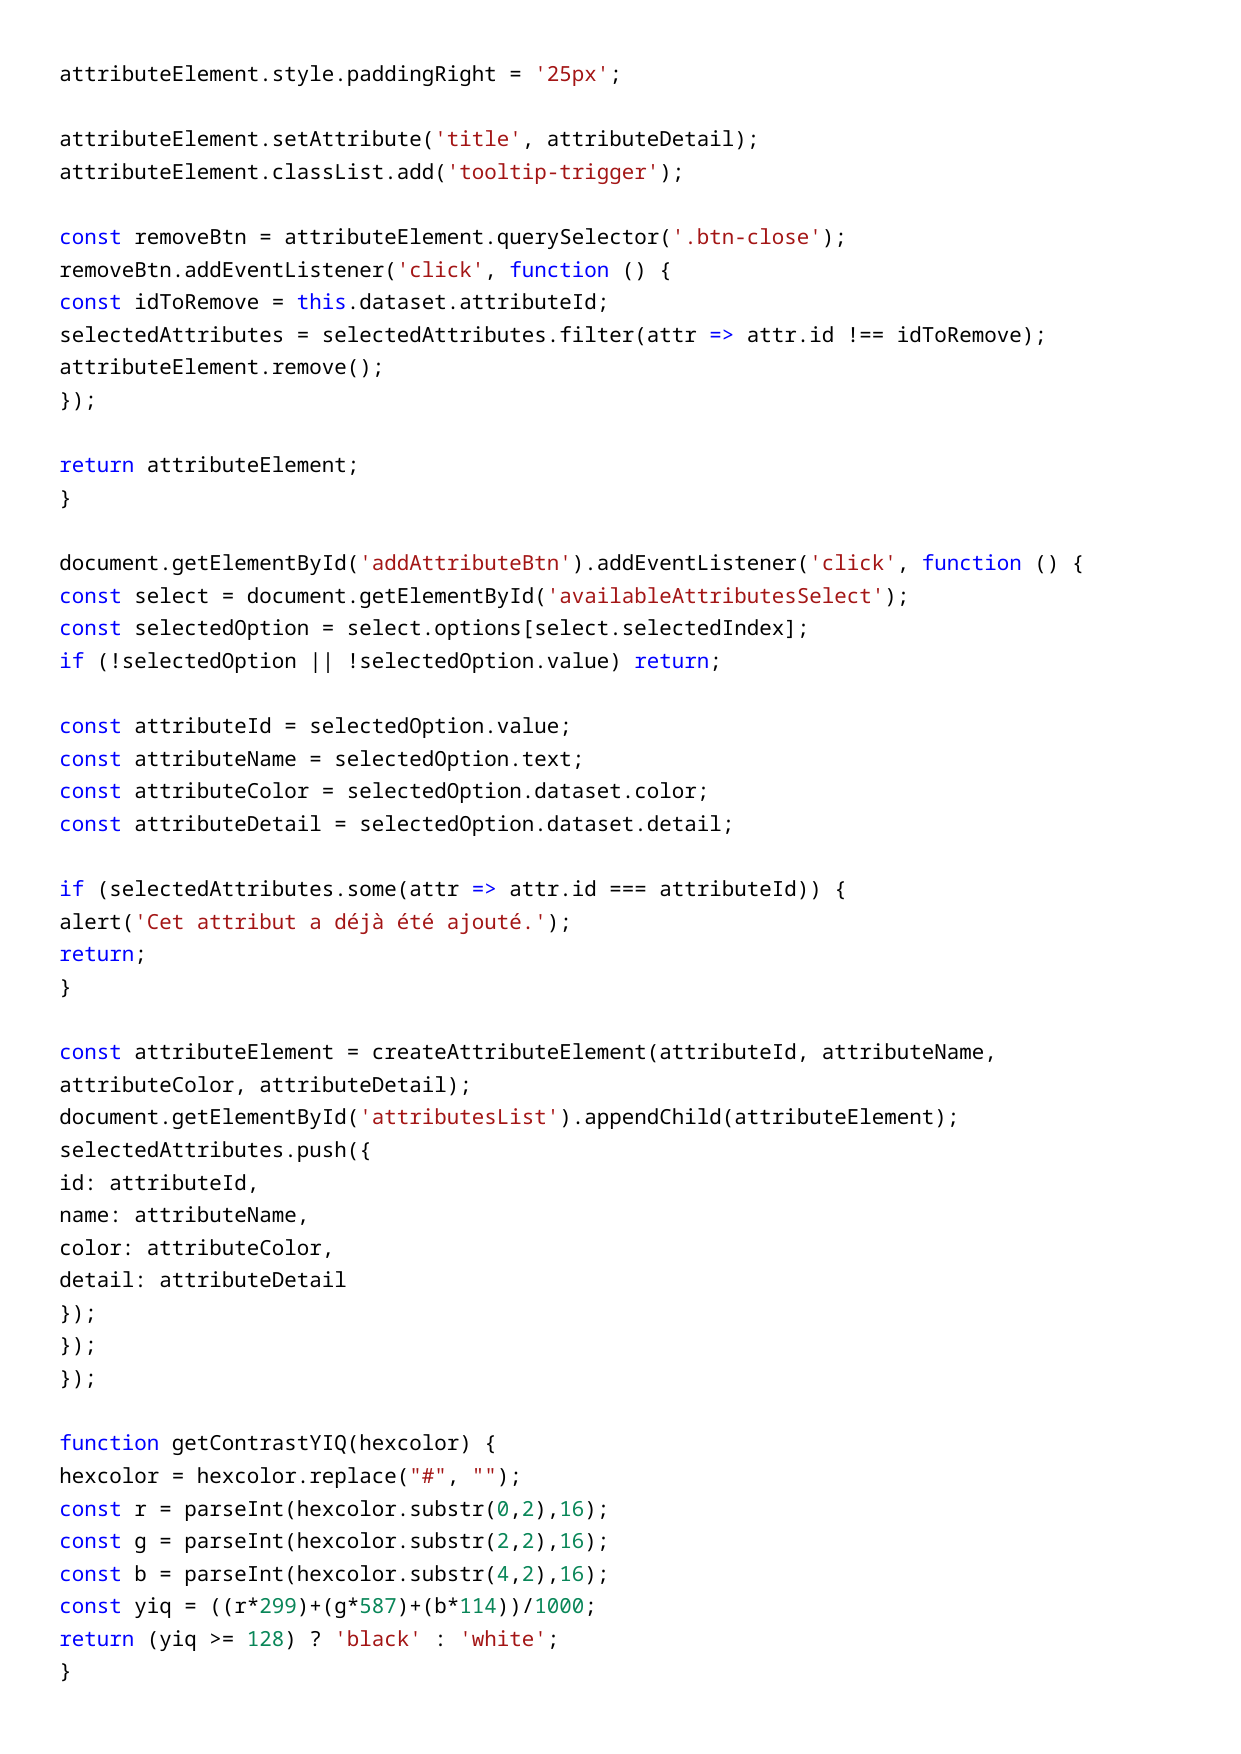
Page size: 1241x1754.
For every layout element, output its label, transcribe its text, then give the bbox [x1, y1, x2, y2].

text attributeElement.setAttribute('title', attributeDetail); [59, 124, 1181, 153]
text if (!selectedOption || !selectedOption.value) return; [59, 646, 1181, 674]
text selectedAttributes = selectedAttributes.filter(attr => attr.id !== idToRemove); [59, 320, 1181, 348]
text } [59, 972, 1181, 1000]
text const attributeName = selectedOption.text; [59, 744, 1181, 772]
text }); [59, 1298, 1181, 1326]
text const idToRemove = this.dataset.attributeId; [59, 287, 1181, 316]
text const attributeColor = selectedOption.dataset.color; [59, 776, 1181, 805]
text if (selectedAttributes.some(attr => attr.id === attributeId)) { [59, 874, 1181, 903]
text const g = parseInt(hexcolor.substr(2,2),16); [59, 1526, 1181, 1555]
text attributeElement.remove(); [59, 352, 1181, 381]
text return (yiq >= 128) ? 'black' : 'white'; [59, 1624, 1181, 1652]
text return; [59, 939, 1181, 968]
text }); [59, 385, 1181, 413]
text }); [59, 1363, 1181, 1392]
text return attributeElement; [59, 450, 1181, 479]
text } [59, 1657, 1181, 1685]
text const select = document.getElementById('availableAttributesSelect'); [59, 581, 1181, 609]
text alert('Cet attribut a déjà été ajouté.'); [59, 907, 1181, 935]
text const attributeDetail = selectedOption.dataset.detail; [59, 809, 1181, 837]
text const yiq = ((r*299)+(g*587)+(b*114))/1000; [59, 1591, 1181, 1620]
text detail: attributeDetail [59, 1265, 1181, 1294]
text selectedAttributes.push({ [59, 1135, 1181, 1163]
text const attributeId = selectedOption.value; [59, 711, 1181, 739]
text color: attributeColor, [59, 1233, 1181, 1261]
text removeBtn.addEventListener('click', function () { [59, 255, 1181, 283]
text const attributeElement = createAttributeElement(attributeId, attributeName, attributeColor, attributeDetail); [59, 1037, 1181, 1098]
text const r = parseInt(hexcolor.substr(0,2),16); [59, 1494, 1181, 1522]
text attributeElement.style.paddingRight = '25px'; [59, 59, 1181, 87]
text const selectedOption = select.options[select.selectedIndex]; [59, 613, 1181, 642]
text document.getElementById('attributesList').appendChild(attributeElement); [59, 1102, 1181, 1131]
text id: attributeId, [59, 1168, 1181, 1196]
text hexcolor = hexcolor.replace("#", ""); [59, 1461, 1181, 1489]
text function getContrastYIQ(hexcolor) { [59, 1428, 1181, 1457]
text attributeElement.classList.add('tooltip-trigger'); [59, 157, 1181, 185]
text const removeBtn = attributeElement.querySelector('.btn-close'); [59, 222, 1181, 251]
text document.getElementById('addAttributeBtn').addEventListener('click', function () { [59, 548, 1181, 577]
text const b = parseInt(hexcolor.substr(4,2),16); [59, 1559, 1181, 1587]
text } [59, 483, 1181, 511]
text }); [59, 1331, 1181, 1359]
text name: attributeName, [59, 1200, 1181, 1229]
